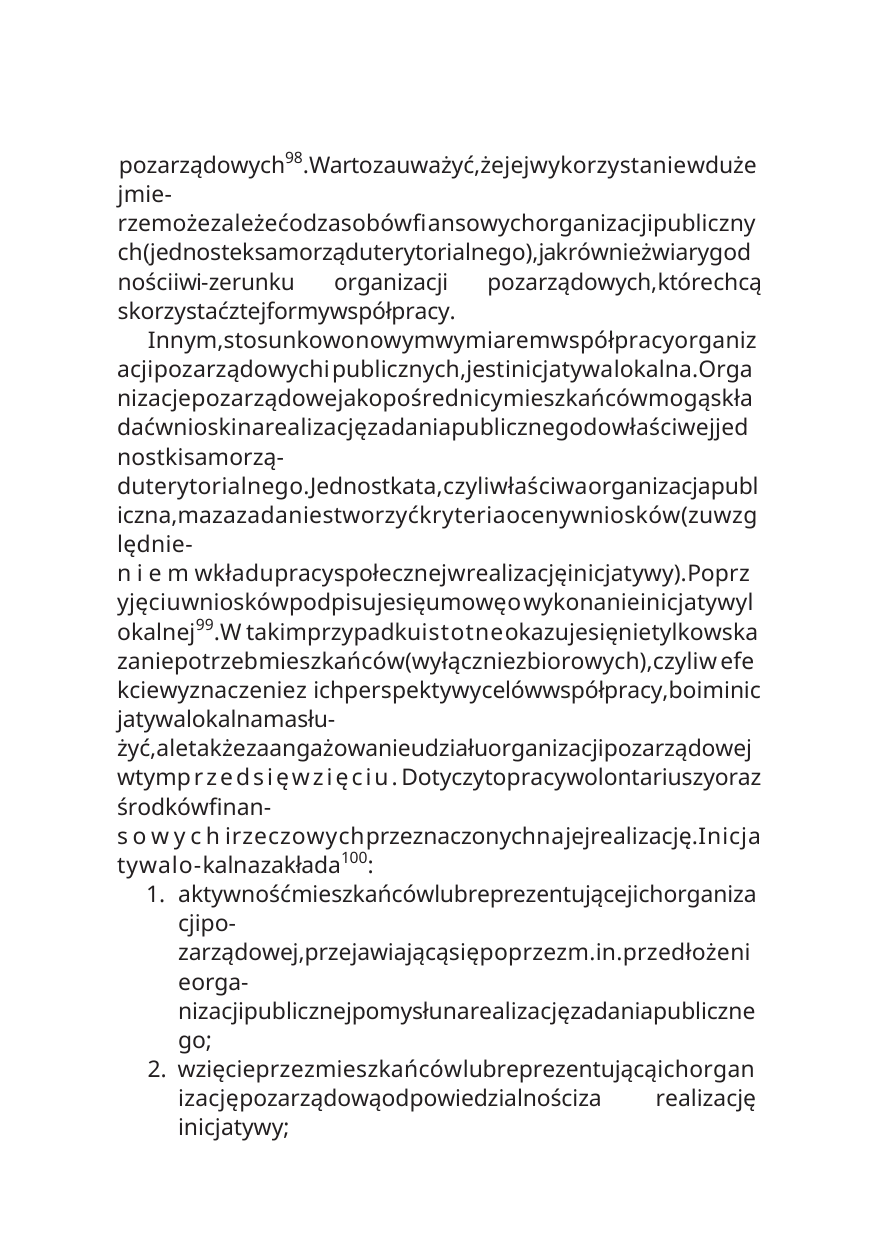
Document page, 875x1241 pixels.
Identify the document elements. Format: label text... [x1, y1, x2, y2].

text Innym,stosunkowonowymwymiaremwspółpracyorganizacjipozarządowychipublicznych,jestinicjatywalokalna.Organizacjepozarządowejakopośrednicymieszkańcówmogąskładaćwnioskinarealizacjęzadaniapublicznegodowłaściwejjednostkisamorzą-duterytorialnego.Jednostkata,czyliwłaściwaorganizacjapubliczna,mazazadaniestworzyćkryteriaocenywniosków(zuwzględnie-niemwkładupracyspołecznejwrealizacjęinicjatywy).Poprzyjęciuwnioskówpodpisujesięumowęowykonanieinicjatywylokalnej99.Wtakimprzypadkuistotneokazujesięnietylkowskazaniepotrzebmieszkańców(wyłączniezbiorowych),czyliwefekciewyznaczeniezichperspektywycelówwspółpracy,boiminicjatywalokalnamasłu-żyć,aletakżezaangażowanieudziałuorganizacjipozarządowejwtymprzedsięwzięciu.Dotyczytopracywolontariuszyorazśrodkówfinan-sowychirzeczowychprzeznaczonychnajejrealizację.Inicjatywalo-kalnazakłada100: [117, 325, 762, 879]
text pozarządowych98.Wartozauważyć,żejejwykorzystaniewdużejmie-rzemożezależećodzasobówfiansowychorganizacjipublicznych(jednosteksamorząduterytorialnego),jakrównieżwiarygodnościiwi-zerunku organizacji pozarządowych,którechcą skorzystaćztejformywspółpracy. [117, 150, 762, 325]
list aktywnośćmieszkańcówlubreprezentującejichorganizacjipo-zarządowej,przejawiającąsiępoprzezm.in.przedłożenieorga-nizacjipublicznejpomysłunarealizacjęzadaniapublicznego; [146, 879, 762, 1054]
list wzięcieprzezmieszkańcówlubreprezentującąichorganizacjępozarządowąodpowiedzialnościza realizację inicjatywy; [147, 1054, 756, 1142]
